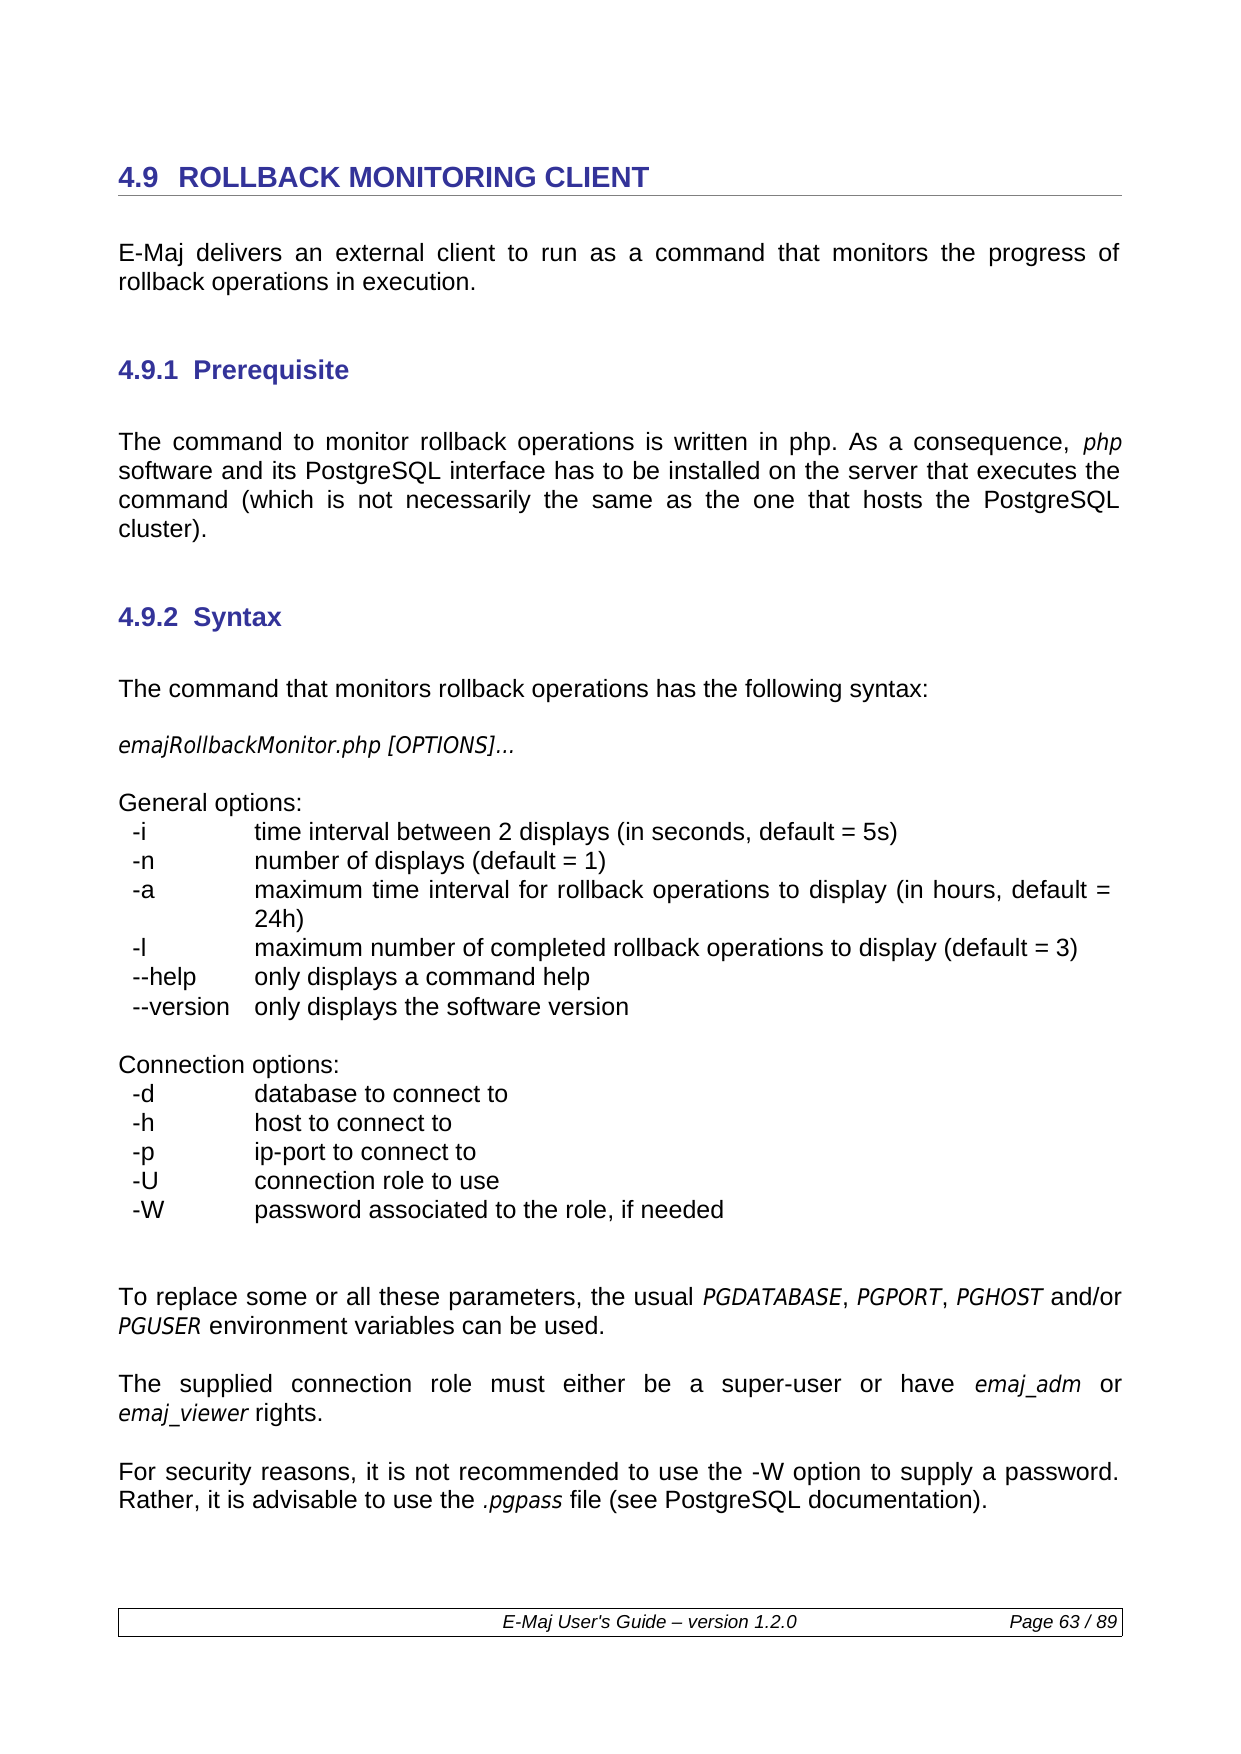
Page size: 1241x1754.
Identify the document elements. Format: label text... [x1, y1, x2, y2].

subtitle Prerequisite [118, 354, 1122, 385]
text The supplied connection role must either be a super-user or have emaj_adm or emaj_viewer rights. [118, 1369, 1122, 1427]
text The command to monitor rollback operations is written in php. As a consequence, php software and its PostgreSQL interface has to be installed on the server that executes the command (which is not necessarily the same as the one that hosts the PostgreSQL cluster). [118, 427, 1122, 543]
subtitle Syntax [118, 601, 1122, 632]
subtitle Rollback monitoring client [118, 160, 1122, 195]
text The command that monitors rollback operations has the following syntax: [118, 674, 1122, 703]
text emajRollbackMonitor.php [OPTIONS]... [118, 732, 1122, 759]
text -l maximum number of completed rollback operations to display (default = 3) [118, 933, 1122, 962]
text -n number of displays (default = 1) [118, 846, 1122, 875]
text For security reasons, it is not recommended to use the -W option to supply a password. Rather, it is advisable to use the .pgpass file (see PostgreSQL documentation). [118, 1456, 1122, 1514]
text -U connection role to use [118, 1166, 1122, 1195]
text -i time interval between 2 displays (in seconds, default = 5s) [118, 817, 1122, 846]
text Connection options: [118, 1049, 1122, 1078]
text General options: [118, 788, 1122, 817]
text -W password associated to the role, if needed [118, 1195, 1122, 1224]
text E-Maj delivers an external client to run as a command that monitors the progress of rollback operations in execution. [118, 238, 1122, 296]
text --help only displays a command help [118, 962, 1122, 991]
text -p ip-port to connect to [118, 1137, 1122, 1166]
text --version only displays the software version [118, 991, 1122, 1020]
text -h host to connect to [118, 1108, 1122, 1137]
text -a maximum time interval for rollback operations to display (in hours, default = 24h) [118, 875, 1122, 933]
text To replace some or all these parameters, the usual PGDATABASE, PGPORT, PGHOST and/or PGUSER environment variables can be used. [118, 1282, 1122, 1340]
text -d database to connect to [118, 1078, 1122, 1108]
